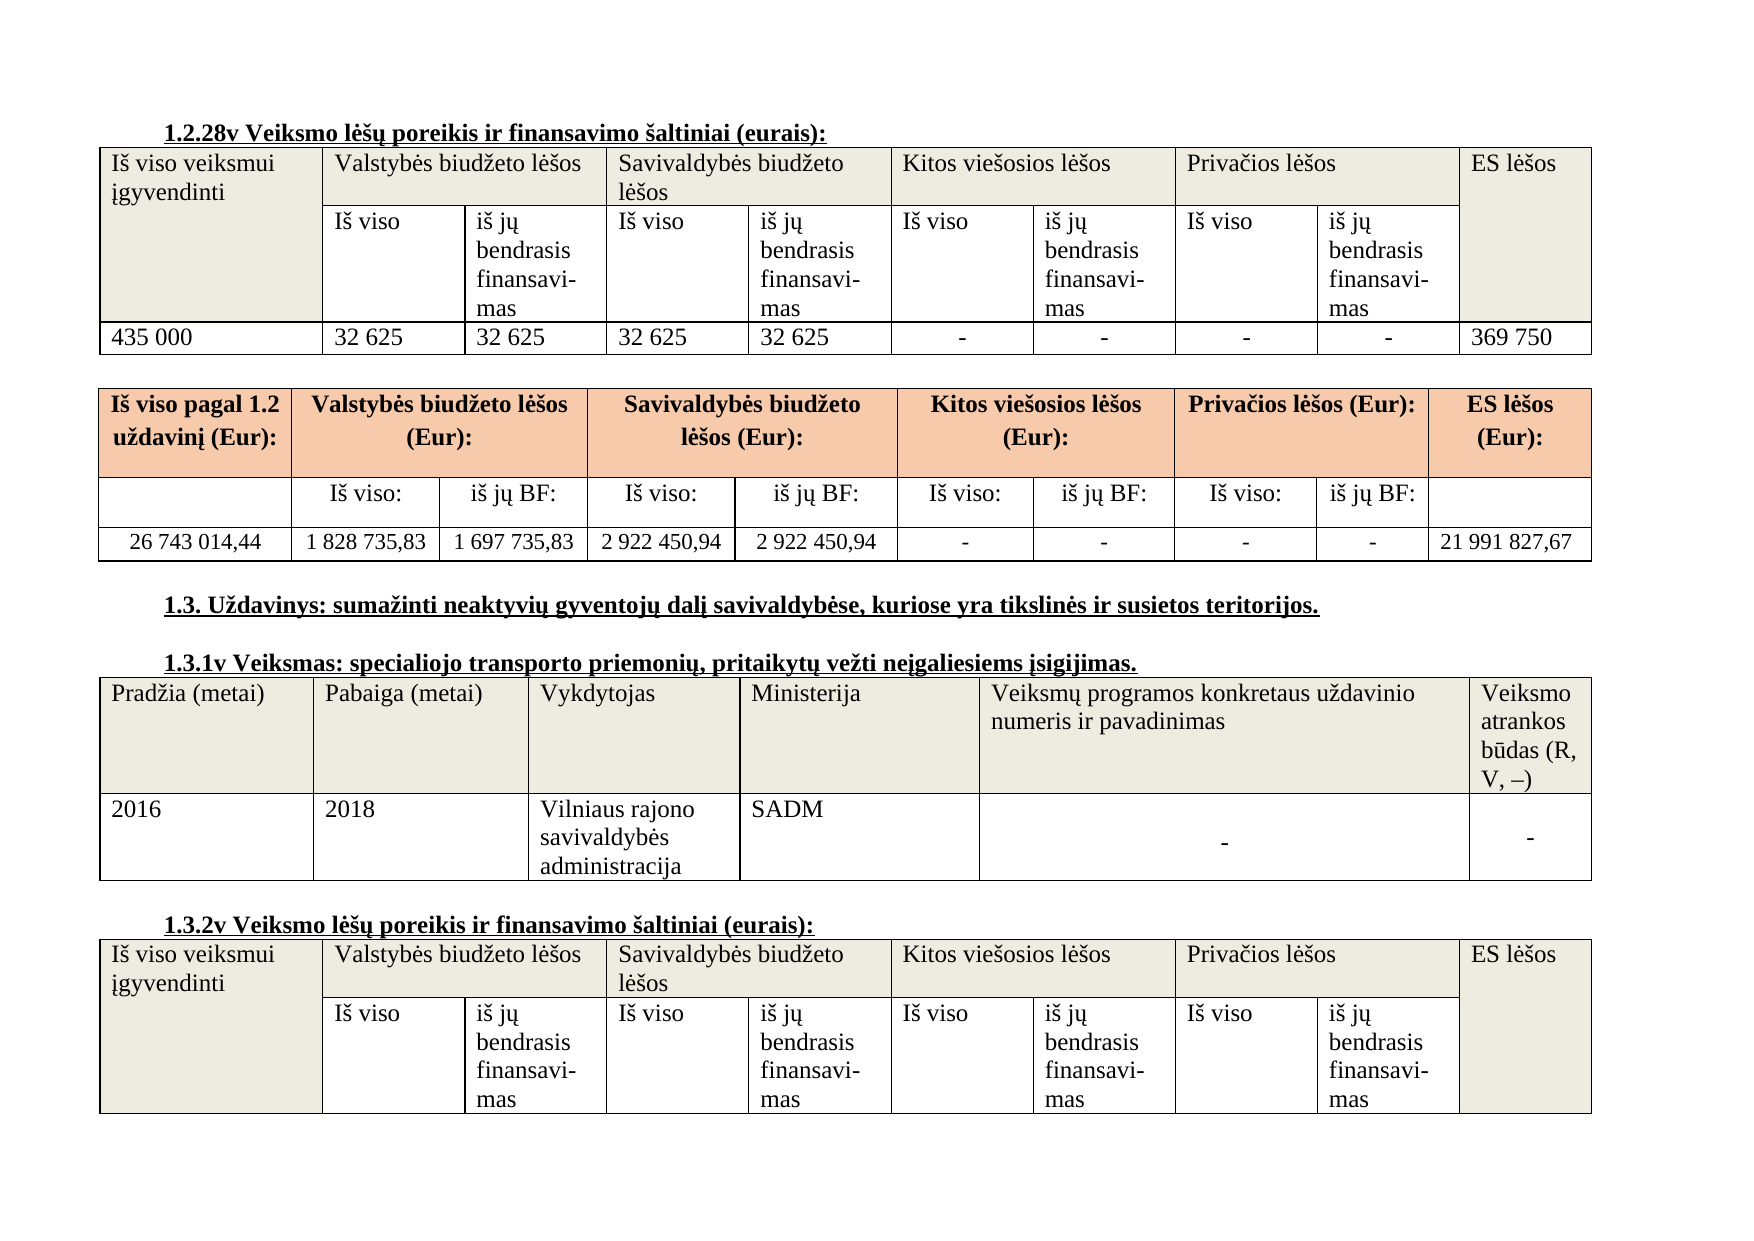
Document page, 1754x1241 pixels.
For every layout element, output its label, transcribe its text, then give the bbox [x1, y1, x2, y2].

table_header Kitos viešosios lėšos [892, 148, 1175, 205]
table_cell Iš viso [1176, 206, 1317, 321]
table_header Veiksmo atrankos būdas (R, V, –) [1470, 678, 1591, 793]
table_cell Iš viso [892, 206, 1033, 321]
table_header Privačios lėšos (Eur): [1175, 389, 1428, 477]
table_cell - [1470, 794, 1591, 880]
table_cell - [892, 323, 1033, 354]
table_cell Iš viso: [1175, 478, 1316, 527]
table_cell 1 828 735,83 [292, 528, 439, 559]
text 1.3.1v Veiksmas: specialiojo transporto priemonių, pritaikytų vežti neįgaliesiems įsigijimas. [89, 648, 1577, 677]
table_cell - [1034, 528, 1174, 559]
table_cell iš jų BF: [1034, 478, 1174, 527]
table_header ES lėšos (Eur): [1429, 389, 1591, 477]
table_cell iš jų bendrasis finansavi- mas [1034, 206, 1175, 321]
table_cell Iš viso: [898, 478, 1033, 527]
table_cell - [1175, 528, 1316, 559]
table_header Vykdytojas [529, 678, 739, 793]
table_cell Iš viso [607, 206, 748, 321]
table_header Savivaldybės biudžeto lėšos [607, 940, 891, 997]
table_header Pabaiga (metai) [314, 678, 528, 793]
table_cell Iš viso: [588, 478, 734, 527]
table_header Iš viso veiksmui įgyvendinti [101, 940, 322, 1113]
table_cell 21 991 827,67 [1429, 528, 1591, 559]
table_cell iš jų BF: [440, 478, 587, 527]
table_cell 26 743 014,44 [99, 528, 291, 559]
table_cell SADM [741, 794, 979, 880]
table_cell Iš viso: [292, 478, 439, 527]
table_header Privačios lėšos [1176, 940, 1459, 997]
table_header Pradžia (metai) [101, 678, 313, 793]
table_cell iš jų bendrasis finansavi- mas [466, 206, 606, 321]
table_cell iš jų BF: [1317, 478, 1428, 527]
text 1.2.28v Veiksmo lėšų poreikis ir finansavimo šaltiniai (eurais): [89, 118, 1577, 147]
table_cell Vilniaus rajono savivaldybės administracija [529, 794, 739, 880]
table_header Valstybės biudžeto lėšos (Eur): [292, 389, 587, 477]
table_cell - [1034, 323, 1175, 354]
table_header Kitos viešosios lėšos (Eur): [898, 389, 1174, 477]
table_header ES lėšos [1460, 940, 1591, 1113]
table_cell 435 000 [101, 323, 322, 354]
table_cell Iš viso [1176, 998, 1317, 1113]
table_cell iš jų bendrasis finansavi- mas [749, 206, 891, 321]
table_cell [1429, 478, 1591, 527]
table_cell 369 750 [1460, 323, 1591, 354]
table_cell 32 625 [466, 323, 606, 354]
table_cell iš jų bendrasis finansavi- mas [749, 998, 891, 1113]
table_cell - [1176, 323, 1317, 354]
table_cell - [980, 794, 1469, 880]
table_header Iš viso pagal 1.2 uždavinį (Eur): [99, 389, 291, 477]
table_header Savivaldybės biudžeto lėšos (Eur): [588, 389, 897, 477]
table_cell 32 625 [607, 323, 748, 354]
table_cell iš jų BF: [736, 478, 897, 527]
table_cell 2016 [101, 794, 313, 880]
table_cell - [1317, 528, 1428, 559]
table_header Valstybės biudžeto lėšos [323, 940, 606, 997]
table_cell 2018 [314, 794, 528, 880]
table_header Ministerija [741, 678, 979, 793]
table_cell iš jų bendrasis finansavi- mas [466, 998, 606, 1113]
table_cell 1 697 735,83 [440, 528, 587, 559]
table_cell 2 922 450,94 [736, 528, 897, 559]
table_cell [99, 478, 291, 527]
table_header Savivaldybės biudžeto lėšos [607, 148, 891, 205]
table_header Veiksmų programos konkretaus uždavinio numeris ir pavadinimas [980, 678, 1469, 793]
table_cell - [898, 528, 1033, 559]
table_cell 32 625 [323, 323, 464, 354]
text 1.3.2v Veiksmo lėšų poreikis ir finansavimo šaltiniai (eurais): [89, 910, 1577, 938]
table_header ES lėšos [1460, 148, 1591, 321]
table_cell Iš viso [323, 998, 464, 1113]
table_cell Iš viso [323, 206, 464, 321]
table_cell Iš viso [892, 998, 1033, 1113]
table_cell iš jų bendrasis finansavi- mas [1318, 998, 1459, 1113]
table_header Kitos viešosios lėšos [892, 940, 1175, 997]
table_header Valstybės biudžeto lėšos [323, 148, 606, 205]
table_header Privačios lėšos [1176, 148, 1459, 205]
table_header Iš viso veiksmui įgyvendinti [101, 148, 322, 321]
table_cell - [1318, 323, 1459, 354]
text 1.3. Uždavinys: sumažinti neaktyvių gyventojų dalį savivaldybėse, kuriose yra tikslinės ir susietos teritorijos. [89, 590, 1577, 619]
table_cell iš jų bendrasis finansavi- mas [1318, 206, 1459, 321]
table_cell 32 625 [749, 323, 891, 354]
table_cell Iš viso [607, 998, 748, 1113]
table_cell 2 922 450,94 [588, 528, 734, 559]
table_cell iš jų bendrasis finansavi- mas [1034, 998, 1175, 1113]
